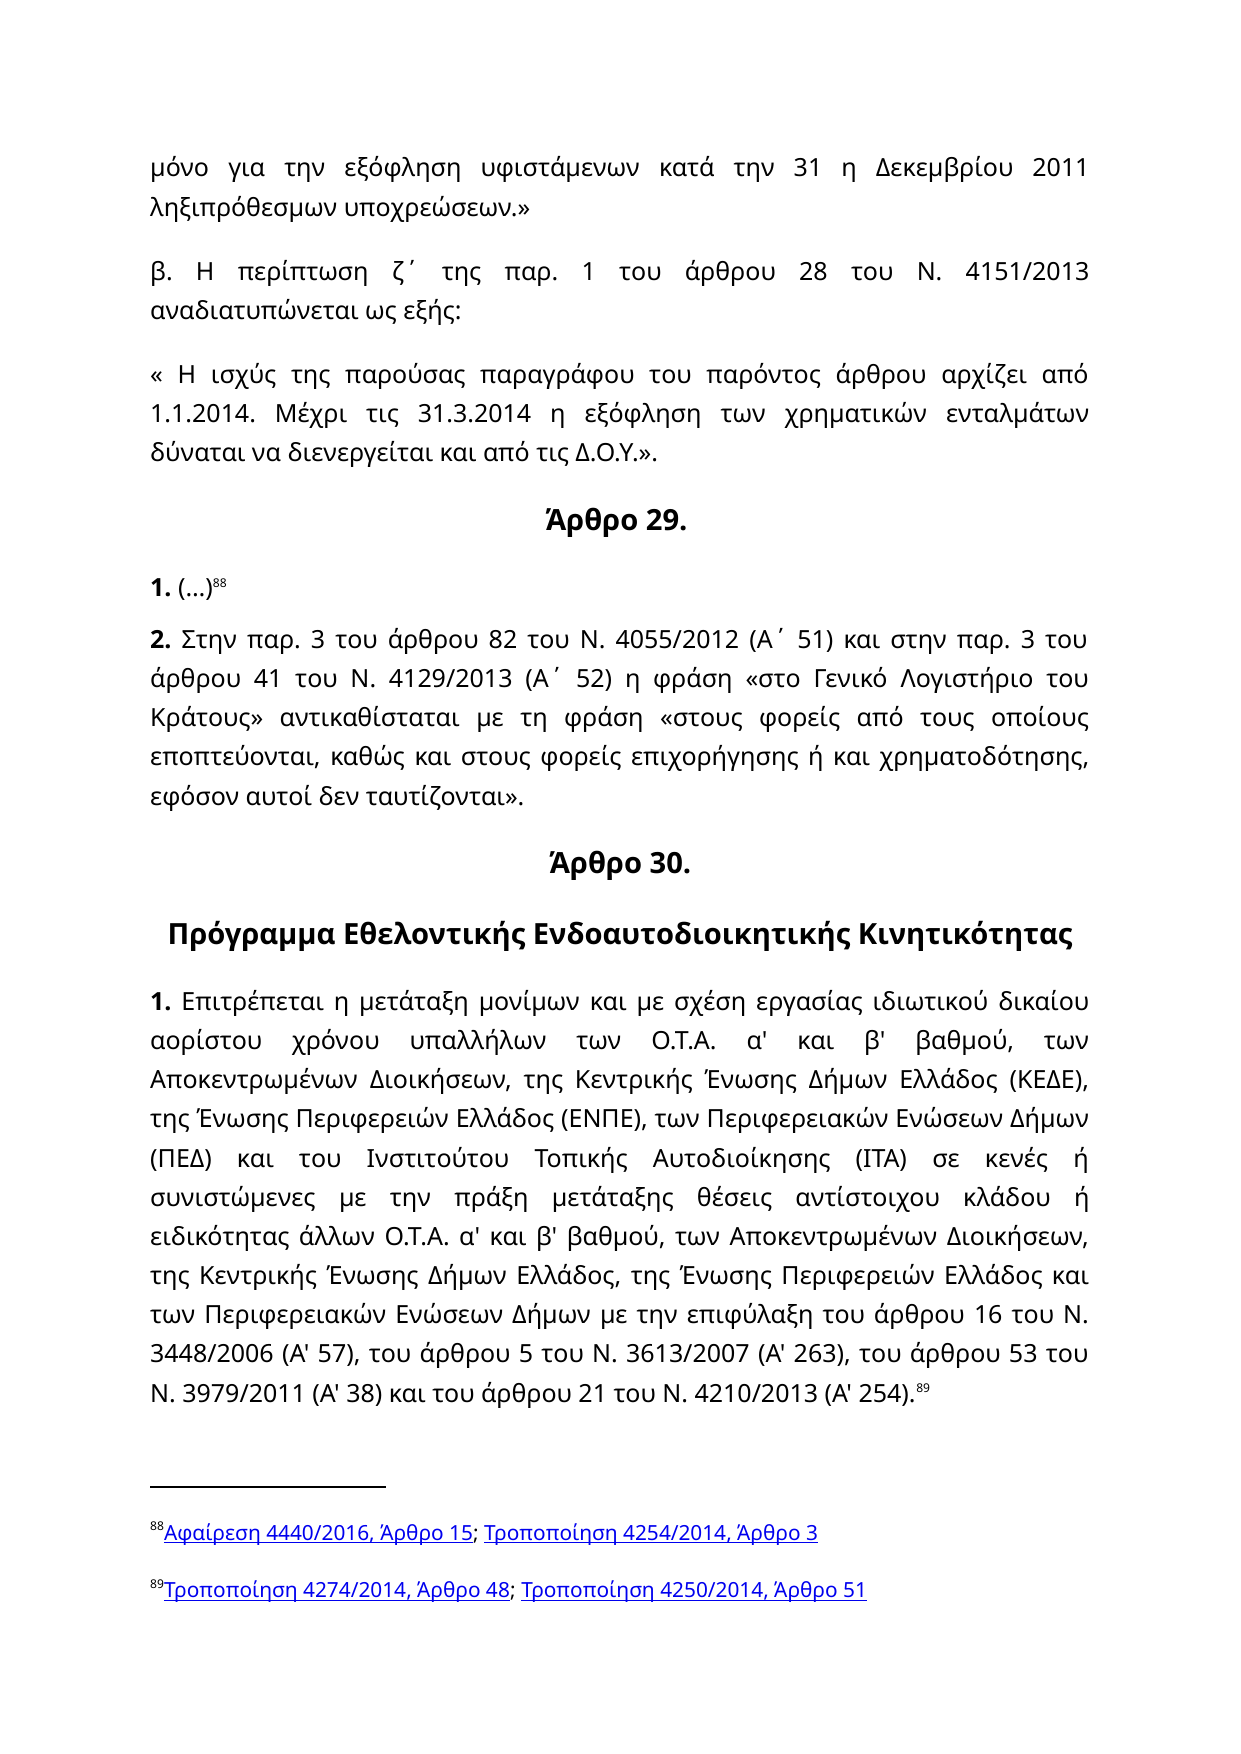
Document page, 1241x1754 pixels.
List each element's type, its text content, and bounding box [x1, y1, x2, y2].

text μόνο για την εξόφληση υφιστάμενων κατά την 31 η Δεκεμβρίου 2011 ληξιπρόθεσμων υποχρεώσεων.» [150, 150, 1090, 223]
subtitle Πρόγραμμα Εθελοντικής Ενδοαυτοδιοικητικής Κινητικότητας [150, 913, 1090, 953]
text Αφαίρεση 4440/2016, Άρθρο 15; Τροποποίηση 4254/2014, Άρθρο 3 [150, 1518, 1090, 1546]
subtitle Άρθρο 30. [150, 842, 1090, 882]
text 2. Στην παρ. 3 του άρθρου 82 του Ν. 4055/2012 (Α΄ 51) και στην παρ. 3 του άρθρου 41 του Ν. 4129/2013 (Α΄ 52) η φράση «στο Γενικό Λογιστήριο του Κράτους» αντικαθίσταται με τη φράση «στους φορείς από τους οποίους εποπτεύονται, καθώς και στους φορείς επιχορήγησης ή και χρηματοδότησης, εφόσον αυτοί δεν ταυτίζονται». [150, 621, 1090, 812]
text 1. Επιτρέπεται η μετάταξη μονίμων και με σχέση εργασίας ιδιωτικού δικαίου αορίστου χρόνου υπαλλήλων των Ο.Τ.Α. α' και β' βαθμού, των Αποκεντρωμένων Διοικήσεων, της Κεντρικής Ένωσης Δήμων Ελλάδος (ΚΕΔΕ), της Ένωσης Περιφερειών Ελλάδος (ΕΝΠΕ), των Περιφερειακών Ενώσεων Δήμων (ΠΕΔ) και του Ινστιτούτου Τοπικής Αυτοδιοίκησης (ΙΤΑ) σε κενές ή συνιστώμενες με την πράξη μετάταξης θέσεις αντίστοιχου κλάδου ή ειδικότητας άλλων Ο.Τ.Α. α' και β' βαθμού, των Αποκεντρωμένων Διοικήσεων, της Κεντρικής Ένωσης Δήμων Ελλάδος, της Ένωσης Περιφερειών Ελλάδος και των Περιφερειακών Ενώσεων Δήμων με την επιφύλαξη του άρθρου 16 του N. 3448/2006 (Α' 57), του άρθρου 5 του N. 3613/2007 (Α' 263), του άρθρου 53 του N. 3979/2011 (Α' 38) και του άρθρου 21 του N. 4210/2013 (Α' 254). [150, 983, 1090, 1409]
subtitle Άρθρο 29. [150, 499, 1090, 539]
text « Η ισχύς της παρούσας παραγράφου του παρόντος άρθρου αρχίζει από 1.1.2014. Μέχρι τις 31.3.2014 η εξόφληση των χρηματικών ενταλμάτων δύναται να διενεργείται και από τις Δ.Ο.Υ.». [150, 357, 1090, 469]
text 1. (…) [150, 570, 1090, 604]
text β. Η περίπτωση ζ΄ της παρ. 1 του άρθρου 28 του Ν. 4151/2013 αναδιατυπώνεται ως εξής: [150, 253, 1090, 327]
text Τροποποίηση 4274/2014, Άρθρο 48; Τροποποίηση 4250/2014, Άρθρο 51 [150, 1576, 1090, 1604]
